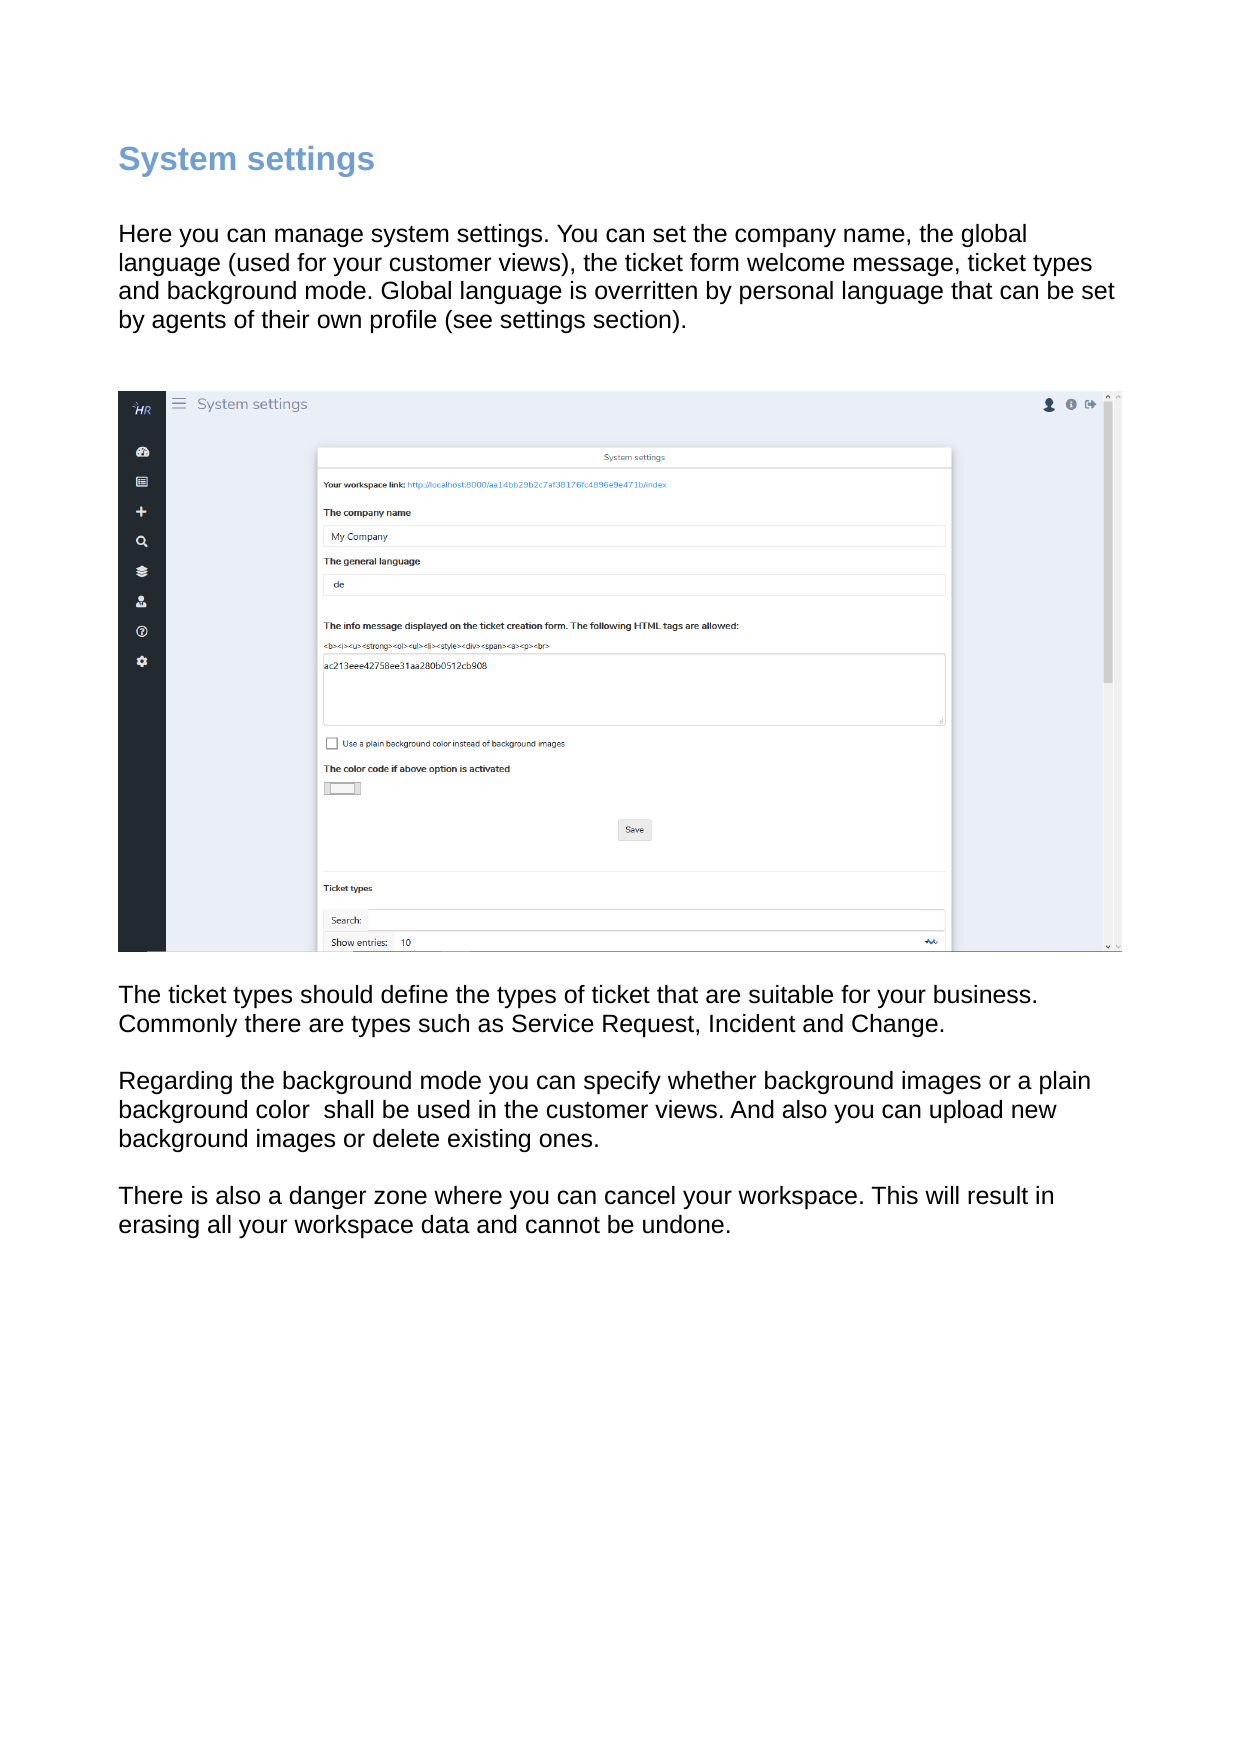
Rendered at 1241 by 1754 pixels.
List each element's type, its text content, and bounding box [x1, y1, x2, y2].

text Here you can manage system settings. You can set the company name, the global language (used for your customer views), the ticket form welcome message, ticket types and background mode. Global language is overritten by personal language that can be set by agents of their own profile (see settings section). [118, 219, 1122, 334]
text The ticket types should define the types of ticket that are suitable for your business. Commonly there are types such as Service Request, Incident and Change. [118, 980, 1122, 1037]
picture [118, 391, 1123, 952]
text There is also a danger zone where you can cancel your workspace. This will result in erasing all your workspace data and cannot be undone. [118, 1181, 1122, 1239]
subtitle System settings [118, 139, 1122, 178]
text Regarding the background mode you can specify whether background images or a plain background color shall be used in the customer views. And also you can upload new background images or delete existing ones. [118, 1066, 1122, 1152]
